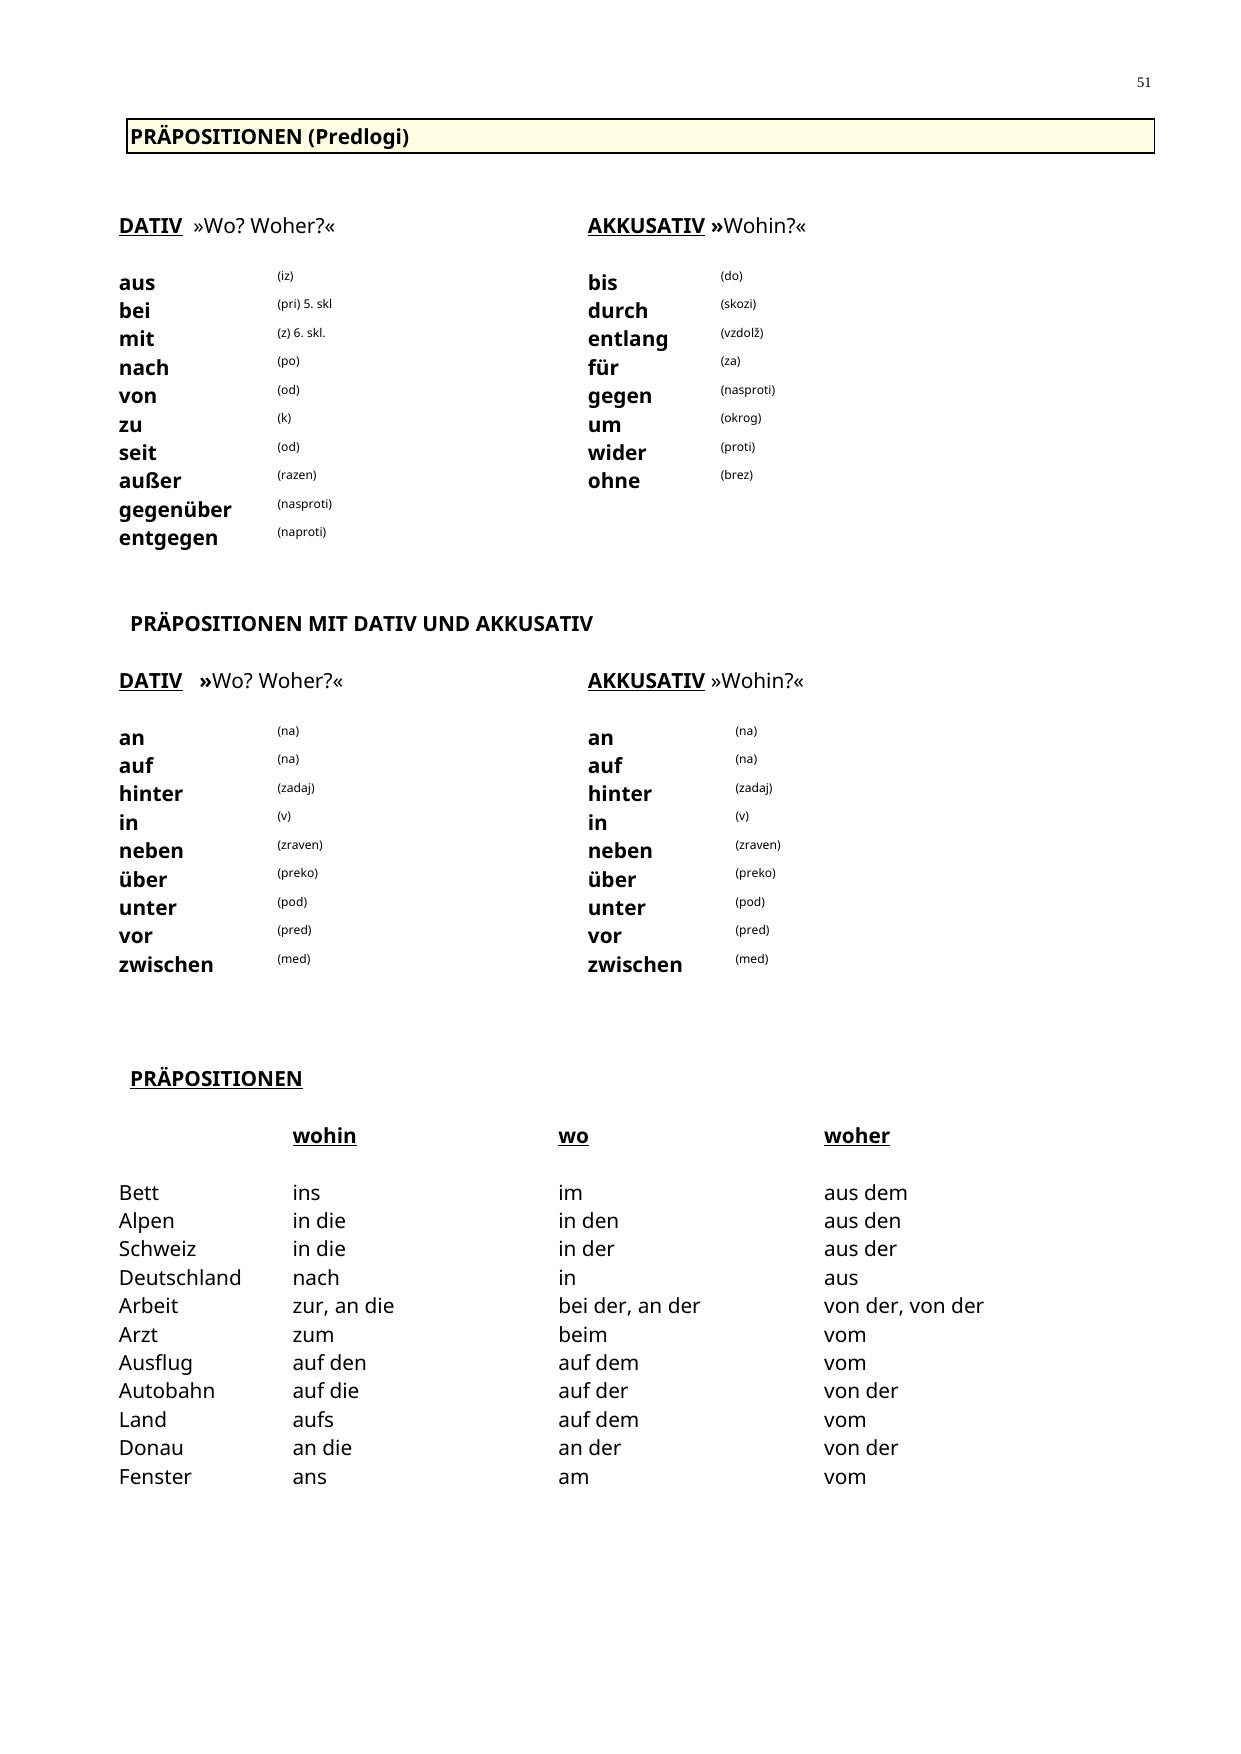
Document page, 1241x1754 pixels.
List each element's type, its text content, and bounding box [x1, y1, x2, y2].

table_cell vom [813, 1320, 1123, 1348]
table_cell [547, 1149, 813, 1178]
table_cell auf den [281, 1348, 547, 1377]
table_cell [281, 1149, 547, 1178]
table_cell zwischen [576, 950, 724, 978]
table_cell in der [547, 1235, 813, 1263]
table_cell nach [281, 1263, 547, 1291]
table_cell außer [108, 467, 266, 495]
table_cell Autobahn [108, 1377, 281, 1405]
table_cell (skozi) [709, 296, 1093, 324]
table_cell aus den [813, 1206, 1123, 1234]
table_cell gegenüber [108, 495, 266, 523]
table_cell Arzt [108, 1320, 281, 1348]
table_cell [576, 495, 709, 523]
table_cell hinter [576, 780, 724, 808]
table_header AKKUSATIV »Wohin?« [576, 211, 1019, 239]
table_cell zum [281, 1320, 547, 1348]
table_cell aus [813, 1263, 1123, 1291]
table_cell Bett [108, 1178, 281, 1206]
table_cell aufs [281, 1405, 547, 1433]
table_cell auf dem [547, 1405, 813, 1433]
table_cell vor [576, 922, 724, 950]
table_header wohin [281, 1121, 547, 1149]
table_cell Arbeit [108, 1291, 281, 1320]
table_cell bei der, an der [547, 1291, 813, 1320]
table_cell über [108, 865, 266, 893]
table_cell Donau [108, 1434, 281, 1462]
table_cell auf [576, 751, 724, 779]
table_cell Deutschland [108, 1263, 281, 1291]
table_cell (med) [724, 950, 1093, 978]
table_cell [108, 694, 503, 723]
table_header wo [547, 1121, 813, 1149]
table_cell in die [281, 1235, 547, 1263]
table_cell (na) [266, 751, 576, 779]
table_cell (iz) [266, 268, 576, 296]
table_cell Schweiz [108, 1235, 281, 1263]
table_cell neben [576, 836, 724, 865]
table_cell in den [547, 1206, 813, 1234]
table_cell (k) [266, 410, 576, 438]
table_cell durch [576, 296, 709, 324]
table_cell (naproti) [266, 524, 576, 552]
table_cell (za) [709, 353, 1093, 381]
table_cell ans [281, 1462, 547, 1490]
table_cell bis [576, 268, 709, 296]
table_cell (brez) [709, 467, 1093, 495]
table_cell aus der [813, 1235, 1123, 1263]
table_cell (zadaj) [724, 780, 1093, 808]
table_header [1019, 666, 1093, 694]
table_header [108, 1121, 281, 1149]
table_cell (razen) [266, 467, 576, 495]
table_cell mit [108, 325, 266, 353]
table_cell [1019, 694, 1093, 723]
table_cell [709, 524, 1093, 552]
table_cell beim [547, 1320, 813, 1348]
table_cell auf [108, 751, 266, 779]
table_cell im [547, 1178, 813, 1206]
table_cell (vzdolž) [709, 325, 1093, 353]
table_cell (zadaj) [266, 780, 576, 808]
table_cell (med) [266, 950, 576, 978]
table_header [503, 666, 576, 694]
table_cell zwischen [108, 950, 266, 978]
table_cell von [108, 381, 266, 410]
text PRÄPOSITIONEN [130, 1064, 1152, 1092]
table_cell von der [813, 1377, 1123, 1405]
table_cell (pod) [724, 893, 1093, 922]
table_cell in [108, 808, 266, 836]
table_cell (na) [724, 751, 1093, 779]
table_cell ohne [576, 467, 709, 495]
table_cell vom [813, 1462, 1123, 1490]
table_cell an [108, 723, 266, 751]
table_header DATIV »Wo? Woher?« [108, 666, 503, 694]
table_cell (preko) [266, 865, 576, 893]
table_cell entgegen [108, 524, 266, 552]
table_cell (do) [709, 268, 1093, 296]
table_cell [1019, 239, 1093, 268]
table_header AKKUSATIV »Wohin?« [576, 666, 1019, 694]
table_cell (na) [266, 723, 576, 751]
table_cell zu [108, 410, 266, 438]
table_cell auf dem [547, 1348, 813, 1377]
table_cell Ausflug [108, 1348, 281, 1377]
table_cell [709, 495, 1093, 523]
table_cell von der [813, 1434, 1123, 1462]
table_header [1019, 211, 1093, 239]
table_cell [108, 1149, 281, 1178]
text PRÄPOSITIONEN (Predlogi) [128, 120, 1154, 152]
table_cell entlang [576, 325, 709, 353]
table_cell an [576, 723, 724, 751]
table_cell unter [108, 893, 266, 922]
table_header DATIV »Wo? Woher?« [108, 211, 503, 239]
table_cell (po) [266, 353, 576, 381]
table_header [503, 211, 576, 239]
table_cell gegen [576, 381, 709, 410]
table_cell vor [108, 922, 266, 950]
table_cell (nasproti) [709, 381, 1093, 410]
table_cell vom [813, 1348, 1123, 1377]
table_cell an die [281, 1434, 547, 1462]
table_cell (od) [266, 381, 576, 410]
table_cell seit [108, 438, 266, 467]
table_cell [813, 1149, 1123, 1178]
table_cell (z) 6. skl. [266, 325, 576, 353]
table_cell (preko) [724, 865, 1093, 893]
table_cell auf der [547, 1377, 813, 1405]
table_cell Alpen [108, 1206, 281, 1234]
table_cell (v) [724, 808, 1093, 836]
table_cell (nasproti) [266, 495, 576, 523]
table_cell (zraven) [266, 836, 576, 865]
table_cell ins [281, 1178, 547, 1206]
table_cell wider [576, 438, 709, 467]
table_cell (okrog) [709, 410, 1093, 438]
table_cell (na) [724, 723, 1093, 751]
table_cell in die [281, 1206, 547, 1234]
table_cell (v) [266, 808, 576, 836]
table_cell (pod) [266, 893, 576, 922]
table_cell aus [108, 268, 266, 296]
table_cell aus dem [813, 1178, 1123, 1206]
table_cell für [576, 353, 709, 381]
table_cell hinter [108, 780, 266, 808]
table_cell (od) [266, 438, 576, 467]
table_cell unter [576, 893, 724, 922]
table_cell neben [108, 836, 266, 865]
table_cell [108, 239, 503, 268]
table_cell (pred) [266, 922, 576, 950]
table_cell bei [108, 296, 266, 324]
table_cell Land [108, 1405, 281, 1433]
table_cell [503, 694, 576, 723]
table_cell nach [108, 353, 266, 381]
text PRÄPOSITIONEN MIT DATIV UND AKKUSATIV [130, 609, 1152, 637]
table_cell über [576, 865, 724, 893]
table_cell [576, 694, 1019, 723]
table_cell [503, 239, 576, 268]
table_cell um [576, 410, 709, 438]
table_cell [576, 239, 1019, 268]
table_cell am [547, 1462, 813, 1490]
table_cell vom [813, 1405, 1123, 1433]
table_cell zur, an die [281, 1291, 547, 1320]
table_cell von der, von der [813, 1291, 1123, 1320]
table_cell Fenster [108, 1462, 281, 1490]
table_cell (pri) 5. skl [266, 296, 576, 324]
table_cell an der [547, 1434, 813, 1462]
table_cell (pred) [724, 922, 1093, 950]
table_cell in [547, 1263, 813, 1291]
table_cell (zraven) [724, 836, 1093, 865]
table_cell auf die [281, 1377, 547, 1405]
table_cell in [576, 808, 724, 836]
table_header woher [813, 1121, 1123, 1149]
table_cell (proti) [709, 438, 1093, 467]
table_cell [576, 524, 709, 552]
